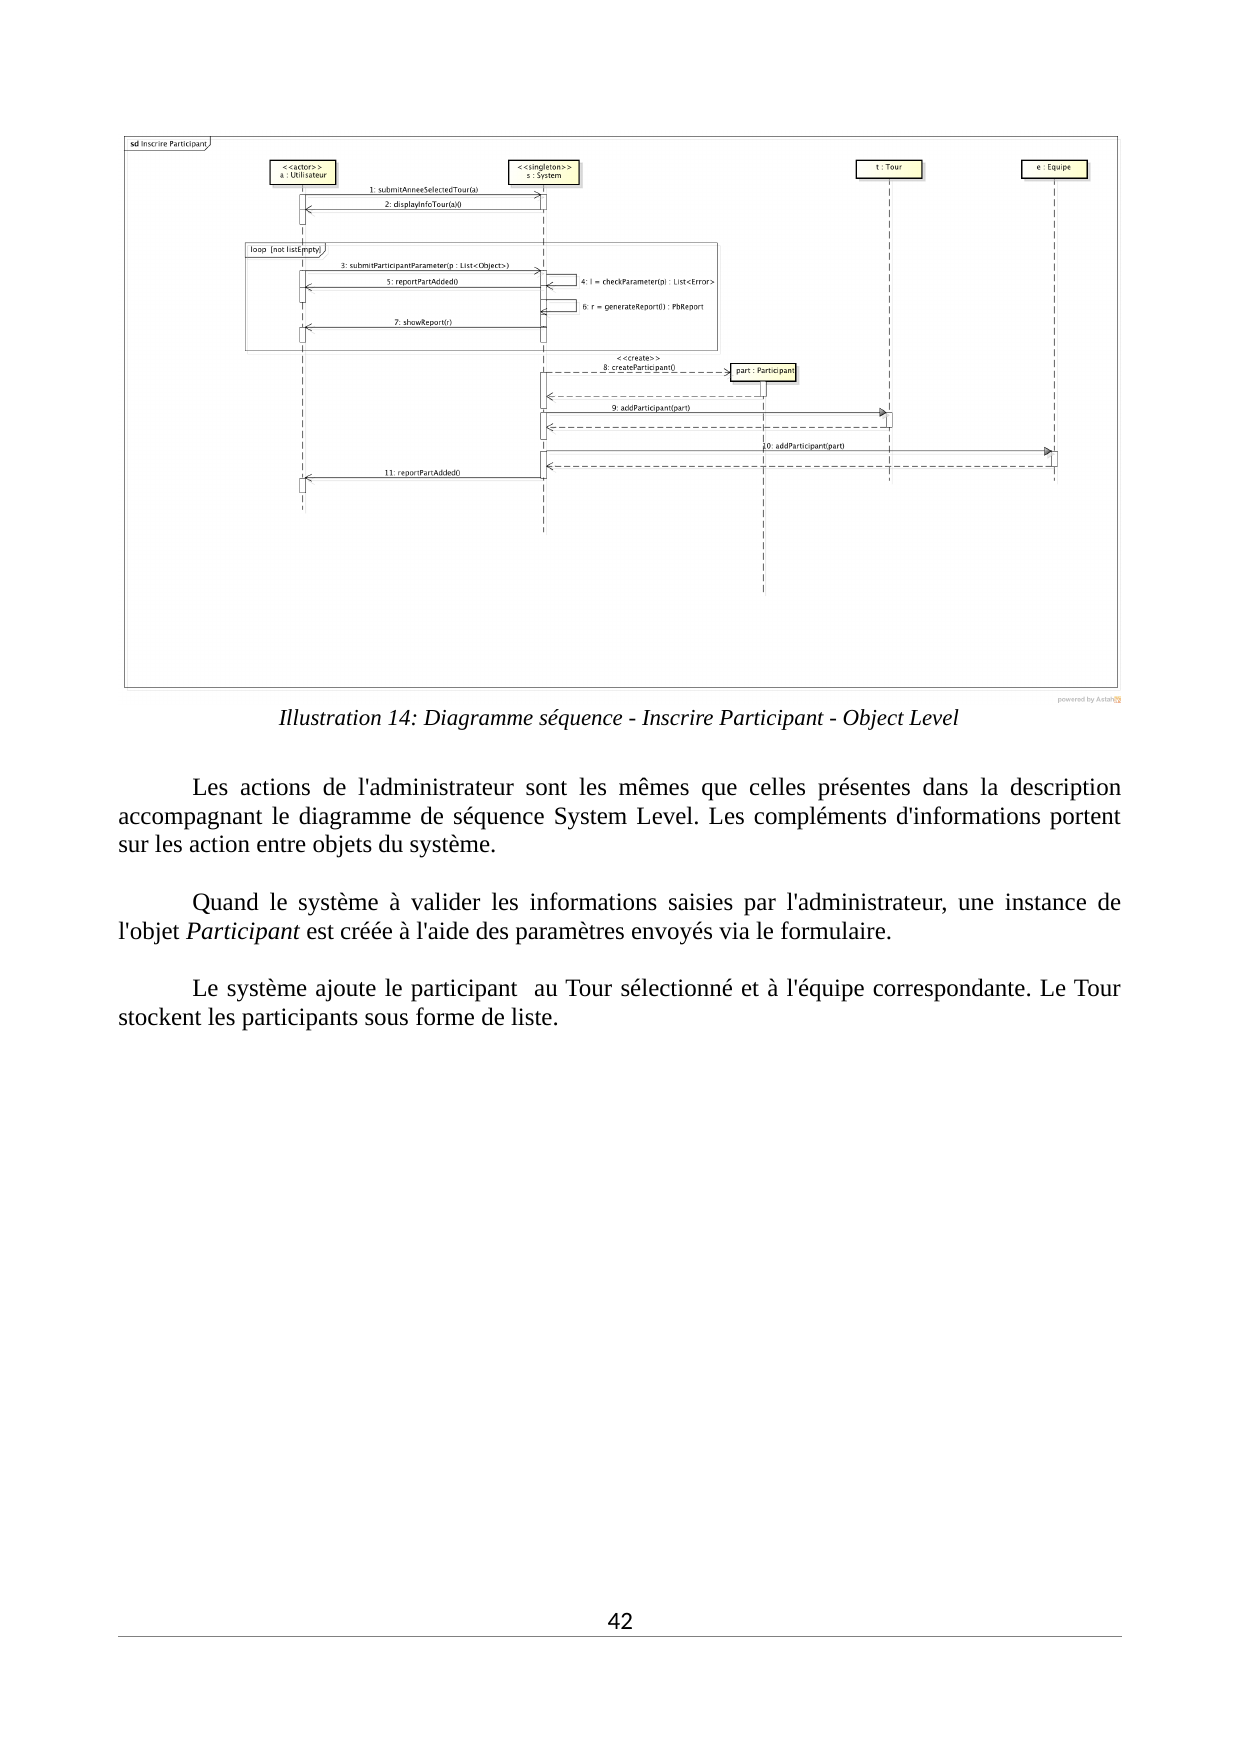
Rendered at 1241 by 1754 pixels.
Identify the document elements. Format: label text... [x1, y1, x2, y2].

text Illustration 14: Diagramme séquence - Inscrire Participant - Object Level [118, 705, 1122, 731]
picture [118, 130, 1123, 705]
text Quand le système à valider les informations saisies par l'administrateur, une instance de l'objet Participant est créée à l'aide des paramètres envoyés via le formulaire. [118, 887, 1122, 944]
text Les actions de l'administrateur sont les mêmes que celles présentes dans la description accompagnant le diagramme de séquence System Level. Les compléments d'informations portent sur les action entre objets du système. [118, 772, 1122, 858]
text Le système ajoute le participant au Tour sélectionné et à l'équipe correspondante. Le Tour stockent les participants sous forme de liste. [118, 973, 1122, 1031]
